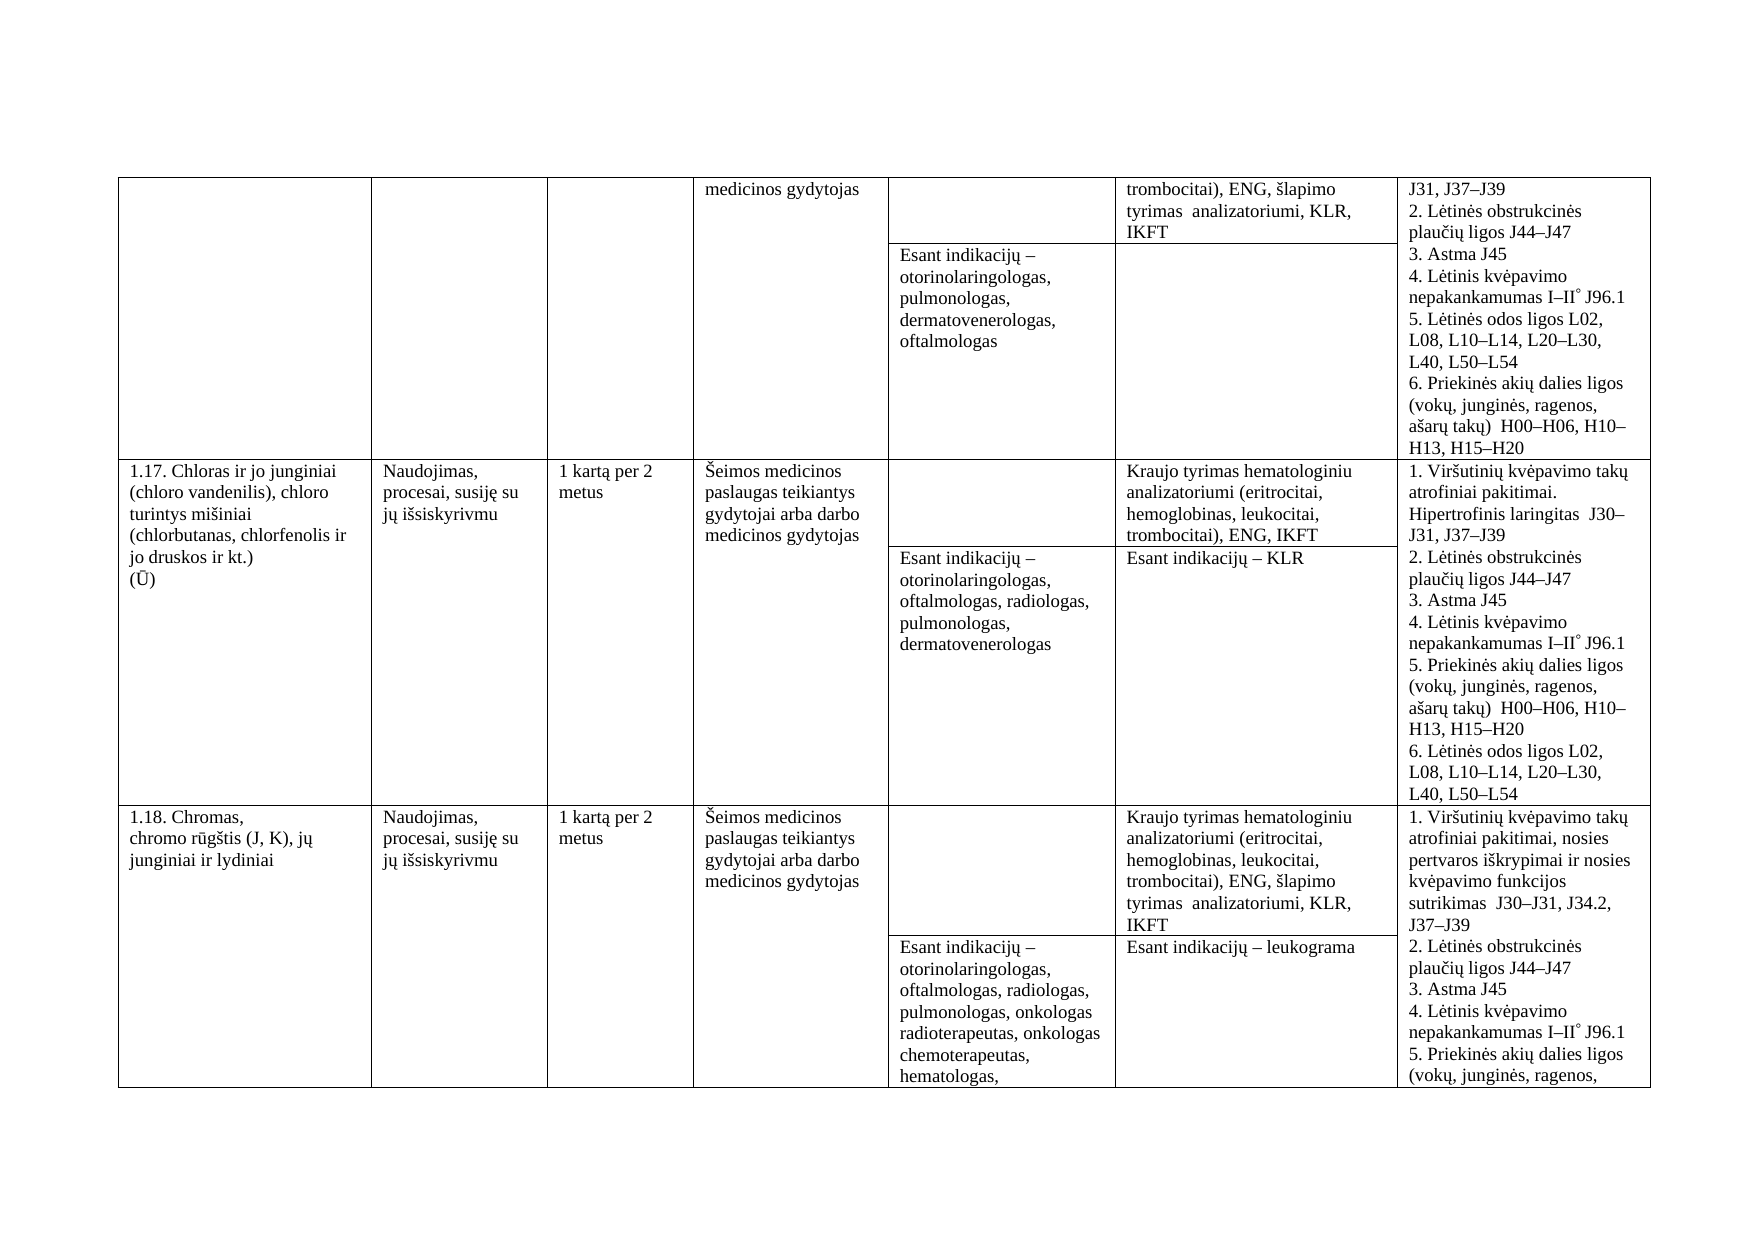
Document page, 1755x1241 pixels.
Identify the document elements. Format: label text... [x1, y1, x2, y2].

table_cell Esant indikacijų – KLR [1116, 547, 1397, 804]
table_cell 1.17. Chloras ir jo junginiai (chloro vandenilis), chloro turintys mišiniai (chlorbutanas, chlorfenolis ir jo druskos ir kt.) (Ū) [119, 460, 371, 804]
table_cell Kraujo tyrimas hematologiniu analizatoriumi (eritrocitai, hemoglobinas, leukocitai, trombocitai), ENG, IKFT [1116, 460, 1397, 546]
table_cell Esant indikacijų –otorinolaringologas, pulmonologas, dermatovenerologas, oftalmologas [889, 244, 1115, 458]
table_cell [889, 178, 1115, 243]
table_cell [1116, 244, 1397, 458]
table_cell [889, 460, 1115, 546]
table_cell 1. Viršutinių kvėpavimo takų atrofiniai pakitimai, nosies pertvaros iškrypimai ir nosies kvėpavimo funkcijos sutrikimas J30–J31, J34.2, J37–J39 2. Lėtinės obstrukcinės plaučių ligos J44–J47 3. Astma J45 4. Lėtinis kvėpavimo nepakankamumas I–II J96.1 5. Priekinės akių dalies ligos (vokų, junginės, ragenos, [1398, 806, 1650, 1087]
table_cell 1 kartą per 2 metus [548, 460, 693, 804]
table_cell J31, J37–J39 2. Lėtinės obstrukcinės plaučių ligos J44–J47 3. Astma J45 4. Lėtinis kvėpavimo nepakankamumas I–II J96.1 5. Lėtinės odos ligos L02, L08, L10–L14, L20–L30, L40, L50–L54 6. Priekinės akių dalies ligos (vokų, junginės, ragenos, ašarų takų) H00–H06, H10–H13, H15–H20 [1398, 178, 1650, 458]
table_cell Esant indikacijų –otorinolaringologas, oftalmologas, radiologas, pulmonologas, dermatovenerologas [889, 547, 1115, 804]
table_cell [119, 178, 371, 458]
table_cell [889, 806, 1115, 935]
table_cell Kraujo tyrimas hematologiniu analizatoriumi (eritrocitai, hemoglobinas, leukocitai, trombocitai), ENG, šlapimo tyrimas analizatoriumi, KLR, IKFT [1116, 806, 1397, 935]
table_cell 1 kartą per 2 metus [548, 806, 693, 1087]
table_cell Esant indikacijų – leukograma [1116, 936, 1397, 1087]
table_cell Esant indikacijų –otorinolaringologas, oftalmologas, radiologas, pulmonologas, onkologas radioterapeutas, onkologas chemoterapeutas, hematologas, [889, 936, 1115, 1087]
table_cell 1. Viršutinių kvėpavimo takų atrofiniai pakitimai. Hipertrofinis laringitas J30–J31, J37–J39 2. Lėtinės obstrukcinės plaučių ligos J44–J47 3. Astma J45 4. Lėtinis kvėpavimo nepakankamumas I–II J96.1 5. Priekinės akių dalies ligos (vokų, junginės, ragenos, ašarų takų) H00–H06, H10–H13, H15–H20 6. Lėtinės odos ligos L02, L08, L10–L14, L20–L30, L40, L50–L54 [1398, 460, 1650, 804]
table_cell Naudojimas, procesai, susiję su jų išsiskyrivmu [372, 806, 547, 1087]
table_cell medicinos gydytojas [694, 178, 888, 458]
table_cell [548, 178, 693, 458]
table_cell Šeimos medicinos paslaugas teikiantys gydytojai arba darbo medicinos gydytojas [694, 806, 888, 1087]
table_cell Šeimos medicinos paslaugas teikiantys gydytojai arba darbo medicinos gydytojas [694, 460, 888, 804]
table_cell 1.18. Chromas, chromo rūgštis (J, K), jų junginiai ir lydiniai [119, 806, 371, 1087]
table_cell Naudojimas, procesai, susiję su jų išsiskyrivmu [372, 460, 547, 804]
table_cell trombocitai), ENG, šlapimo tyrimas analizatoriumi, KLR, IKFT [1116, 178, 1397, 243]
table_cell [372, 178, 547, 458]
